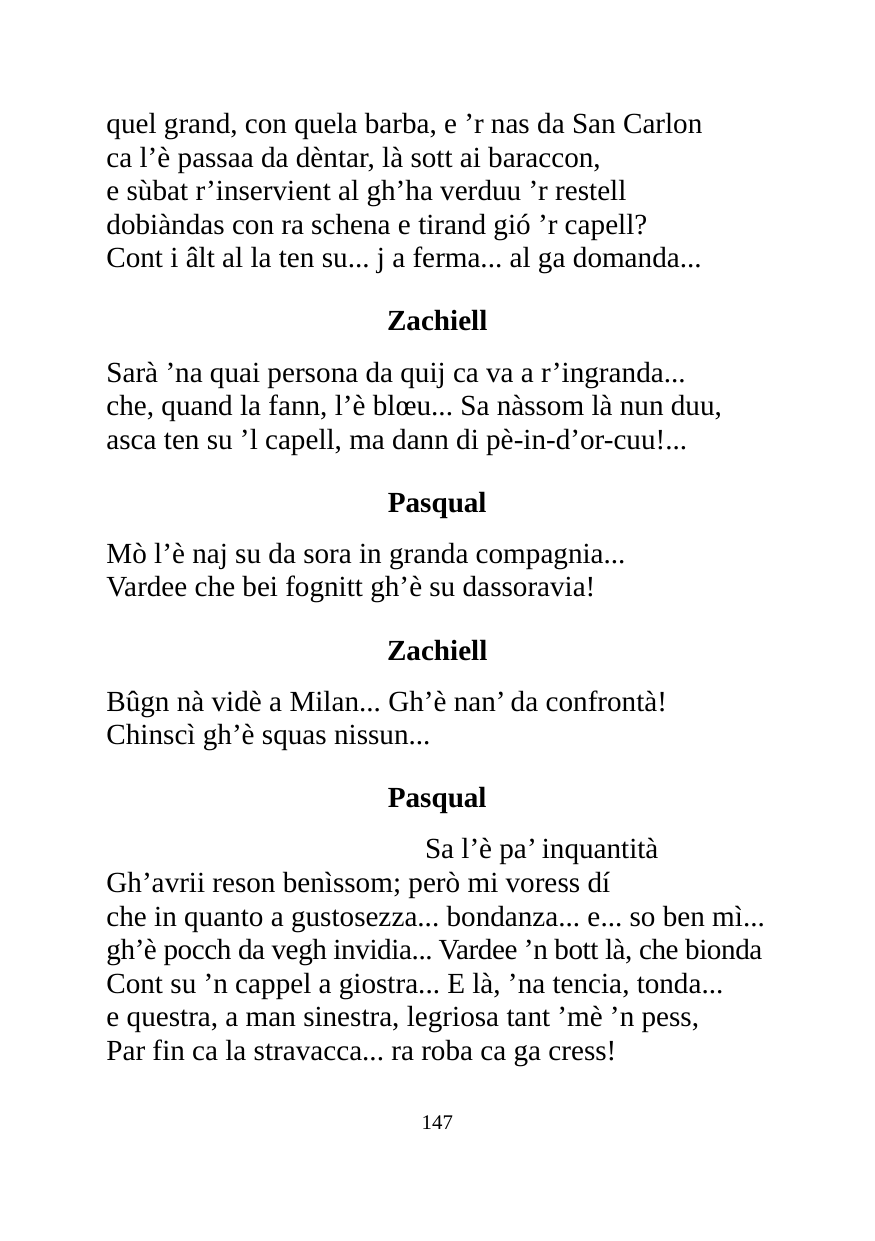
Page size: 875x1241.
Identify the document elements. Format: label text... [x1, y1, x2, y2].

text Pasqual [106, 485, 768, 518]
text che, quand la fann, l’è blœu... Sa nàssom là nun duu, [106, 388, 768, 422]
text Zachiell [106, 303, 768, 337]
text Mò l’è naj su da sora in granda compagnia... [106, 536, 768, 569]
text dobiàndas con ra schena e tirand gió ’r capell? [106, 207, 768, 240]
text asca ten su ’l capell, ma dann di pè-in-d’or-cuu!... [106, 422, 768, 455]
text Sa l’è pa’ inquantità [106, 832, 768, 865]
text gh’è pocch da vegh invidia... Vardee ’n bott là, che bionda [106, 932, 768, 966]
text Par fin ca la stravacca... ra roba ca ga cress! [106, 1033, 768, 1066]
text Gh’avrii reson benìssom; però mi voress dí [106, 865, 768, 899]
text Bûgn nà vidè a Milan... Gh’è nan’ da confrontà! [106, 684, 768, 717]
text Cont su ’n cappel a giostra... E là, ’na tencia, tonda... [106, 966, 768, 999]
text ca l’è passaa da dèntar, là sott ai baraccon, [106, 140, 768, 173]
text Sarà ’na quai persona da quij ca va a r’ingranda... [106, 355, 768, 388]
text quel grand, con quela barba, e ’r nas da San Carlon [106, 106, 768, 140]
text Cont i âlt al la ten su... j a ferma... al ga domanda... [106, 240, 768, 274]
text Chinscì gh’è squas nissun... [106, 717, 768, 751]
text e questra, a man sinestra, legriosa tant ’mè ’n pess, [106, 999, 768, 1033]
text che in quanto a gustosezza... bondanza... e... so ben mì... [106, 899, 768, 932]
text Pasqual [106, 780, 768, 814]
text Vardee che bei fognitt gh’è su dassoravia! [106, 569, 768, 603]
text e sùbat r’inservient al gh’ha verduu ’r restell [106, 173, 768, 207]
text Zachiell [106, 633, 768, 666]
